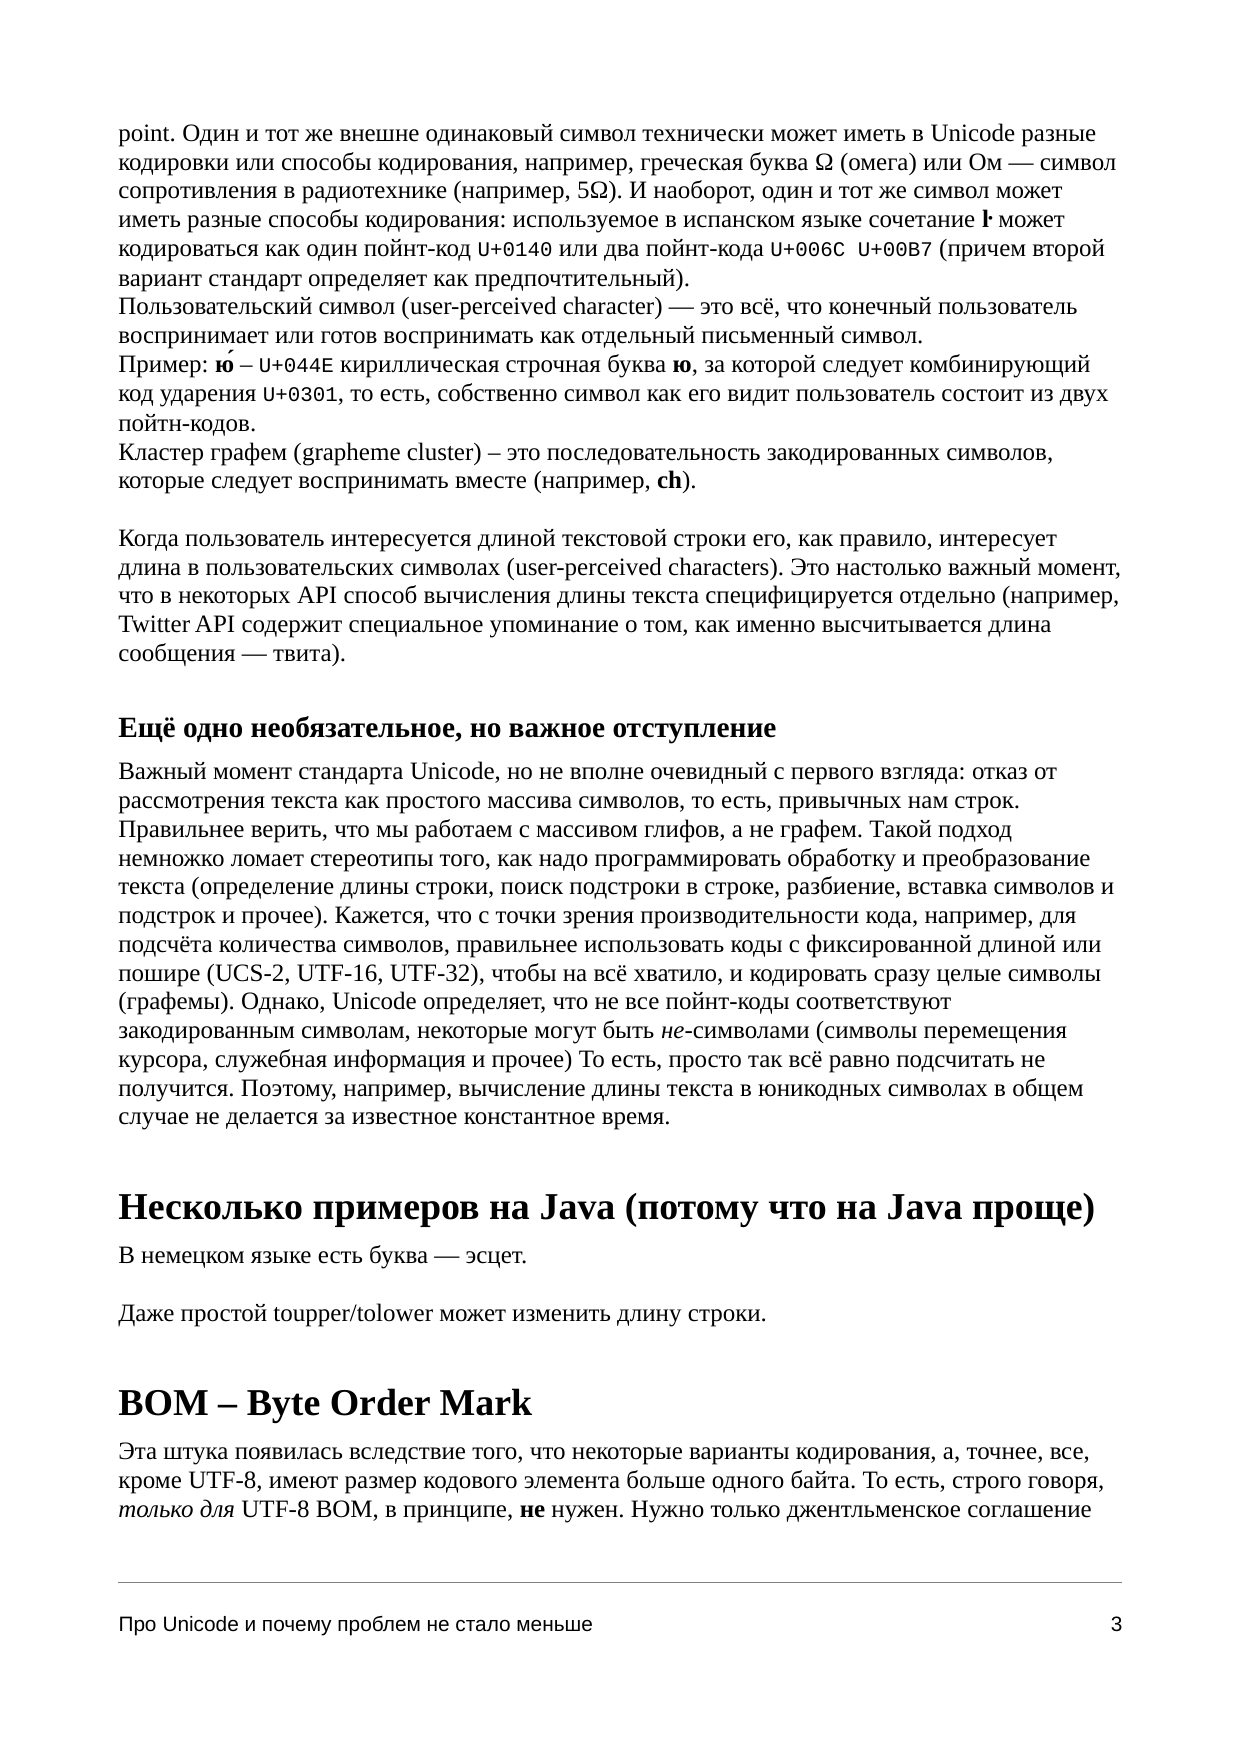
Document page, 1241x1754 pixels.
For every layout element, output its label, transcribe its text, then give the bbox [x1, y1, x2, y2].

text Даже простой toupper/tolower может изменить длину строки. [118, 1298, 1122, 1326]
text Важный момент стандарта Unicode, но не вполне очевидный с первого взгляда: отказ от рассмотрения текста как простого массива символов, то есть, привычных нам строк. Правильнее верить, что мы работаем с массивом глифов, а не графем. Такой подход немножко ломает стереотипы того, как надо программировать обработку и преобразование текста (определение длины строки, поиск подстроки в строке, разбиение, вставка символов и подстрок и прочее). Кажется, что с точки зрения производительности кода, например, для подсчёта количества символов, правильнее использовать коды с фиксированной длиной или пошире (UCS-2, UTF-16, UTF-32), чтобы на всё хватило, и кодировать сразу целые символы (графемы). Однако, Unicode определяет, что не все пойнт-коды соответствуют закодированным символам, некоторые могут быть не-символами (символы перемещения курсора, служебная информация и прочее) То есть, просто так всё равно подсчитать не получится. Поэтому, например, вычисление длины текста в юникодных символах в общем случае не делается за известное константное время. [118, 756, 1122, 1130]
text Когда пользователь интересуется длиной текстовой строки его, как правило, интересует длина в пользовательских символах (user-perceived characters). Это настолько важный момент, что в некоторых API способ вычисления длины текста специфицируется отдельно (например, Twitter API содержит специальное упоминание о том, как именно высчитывается длина сообщения — твита). [118, 523, 1122, 667]
text В немецком языке есть буква — эсцет. [118, 1240, 1122, 1269]
text Эта штука появилась вследствие того, что некоторые варианты кодирования, а, точнее, все, кроме UTF-8, имеют размер кодового элемента больше одного байта. То есть, строго говоря, только для UTF-8 BOM, в принципе, не нужен. Нужно только джентльменское соглашение [118, 1436, 1122, 1522]
list Пример: ю́ – U+044E кириллическая строчная буква ю, за которой следует комбинирующий код ударения U+0301, то есть, собственно символ как его видит пользователь состоит из двух пойтн-кодов. [118, 349, 1122, 437]
text Кластер графем (grapheme cluster) – это последовательность закодированных символов, которые следует воспринимать вместе (например, ch). [118, 437, 1122, 494]
subtitle Несколько примеров на Java (потому что на Java проще) [118, 1184, 1122, 1228]
subtitle BOM – Byte Order Mark [118, 1380, 1122, 1424]
text Пользовательский символ (user-perceived character) — это всё, что конечный пользователь воспринимает или готов воспринимать как отдельный письменный символ. [118, 291, 1122, 349]
text point. Один и тот же внешне одинаковый символ технически может иметь в Unicode разные кодировки или способы кодирования, например, греческая буква Ω (омега) или Ом — символ сопротивления в радиотехнике (например, 5Ω). И наоборот, один и тот же символ может иметь разные способы кодирования: используемое в испанском языке сочетание ŀ может кодироваться как один пойнт-код U+0140 или два пойнт-кода U+006C U+00B7 (причем второй вариант стандарт определяет как предпочтительный). [118, 118, 1122, 291]
subtitle Ещё одно необязательное, но важное отступление [118, 710, 1122, 744]
